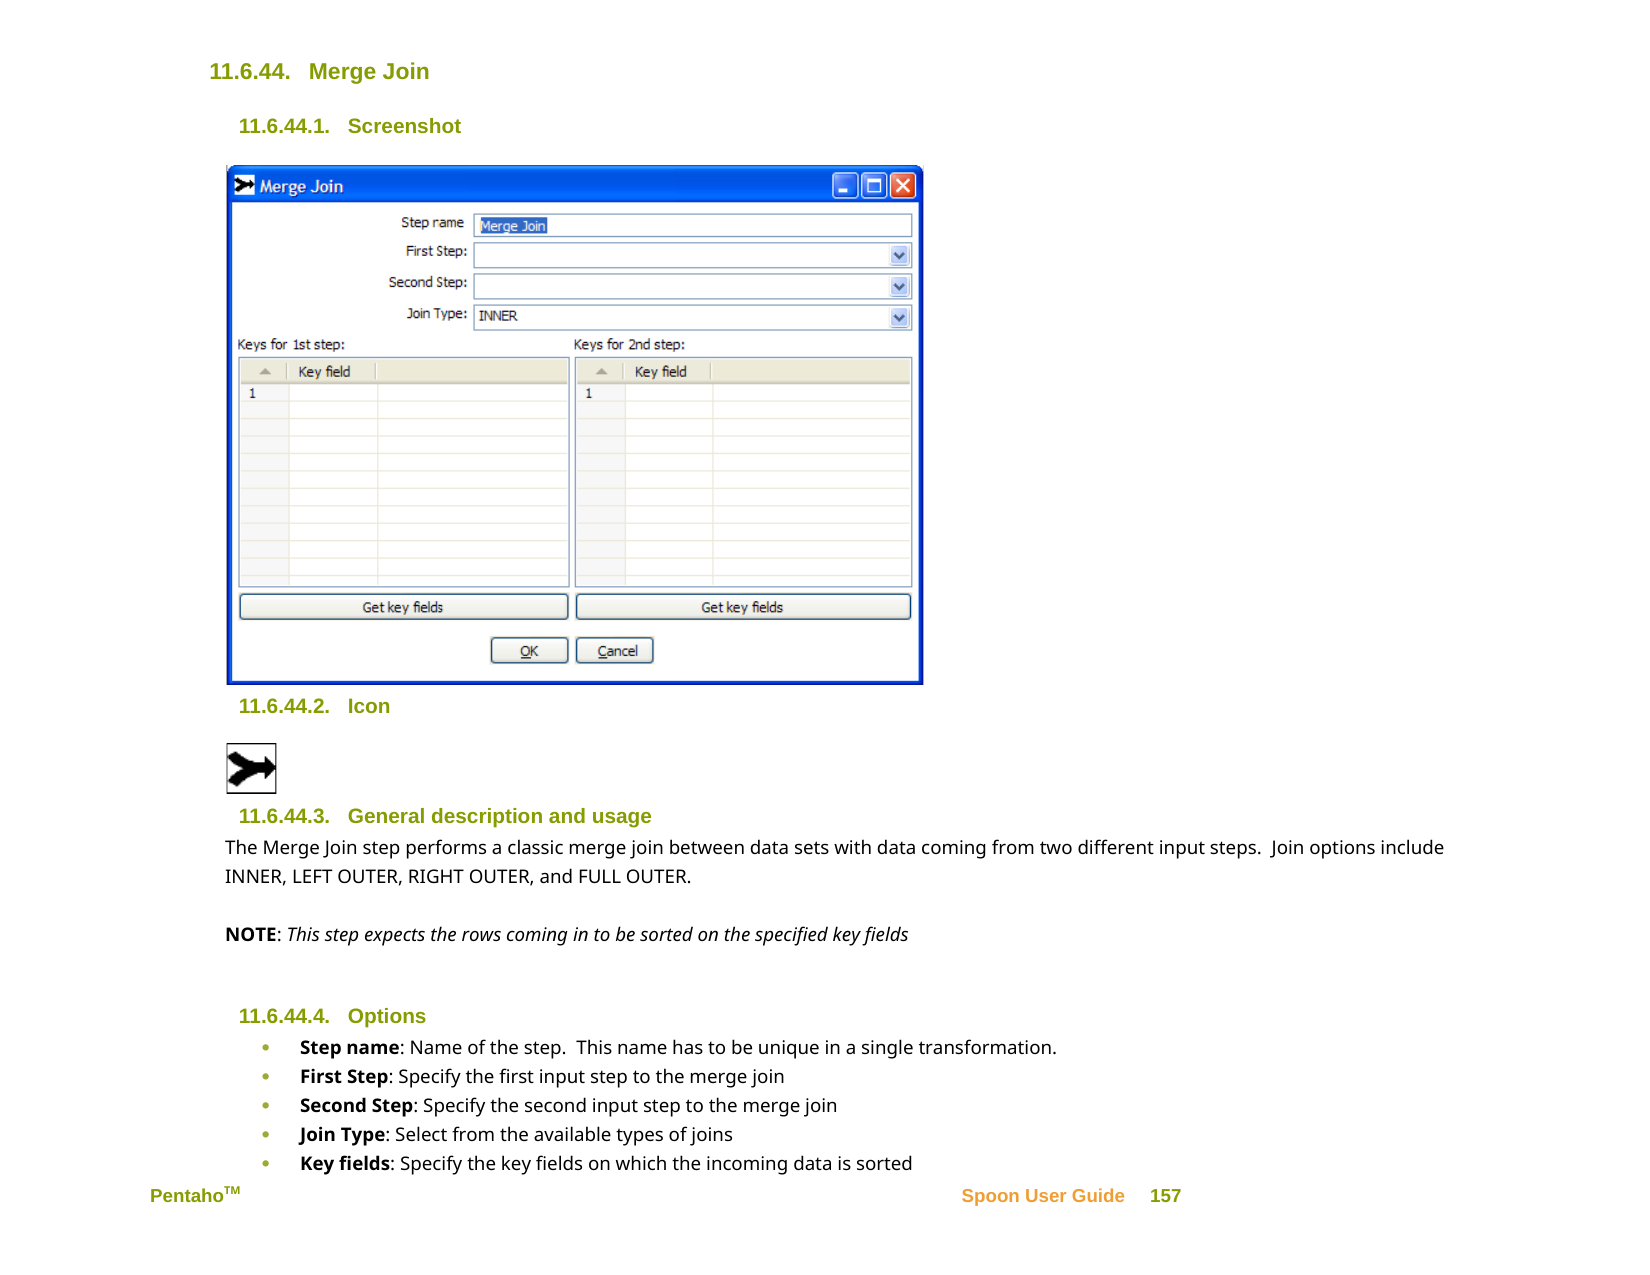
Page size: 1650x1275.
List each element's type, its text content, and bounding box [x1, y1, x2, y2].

subtitle Icon [239, 159, 1500, 721]
picture [226, 743, 277, 794]
list Key fields: Specify the key fields on which the incoming data is sorted [262, 1147, 1500, 1177]
text The Merge Join step performs a classic merge join between data sets with data coming from two different input steps. Join options include INNER, LEFT OUTER, RIGHT OUTER, and FULL OUTER. [225, 831, 1500, 889]
text NOTE: This step expects the rows coming in to be sorted on the specified key fields [225, 918, 1500, 947]
list Step name: Name of the step. This name has to be unique in a single transformation. [262, 1031, 1500, 1060]
list Second Step: Specify the second input step to the merge join [262, 1089, 1500, 1118]
list First Step: Specify the first input step to the merge join [262, 1060, 1500, 1089]
subtitle Screenshot [239, 106, 1500, 141]
subtitle General description and usage [239, 739, 1500, 830]
list Join Type: Select from the available types of joins [262, 1118, 1500, 1147]
subtitle Options [239, 995, 1500, 1030]
subtitle Merge Join [209, 52, 1500, 87]
